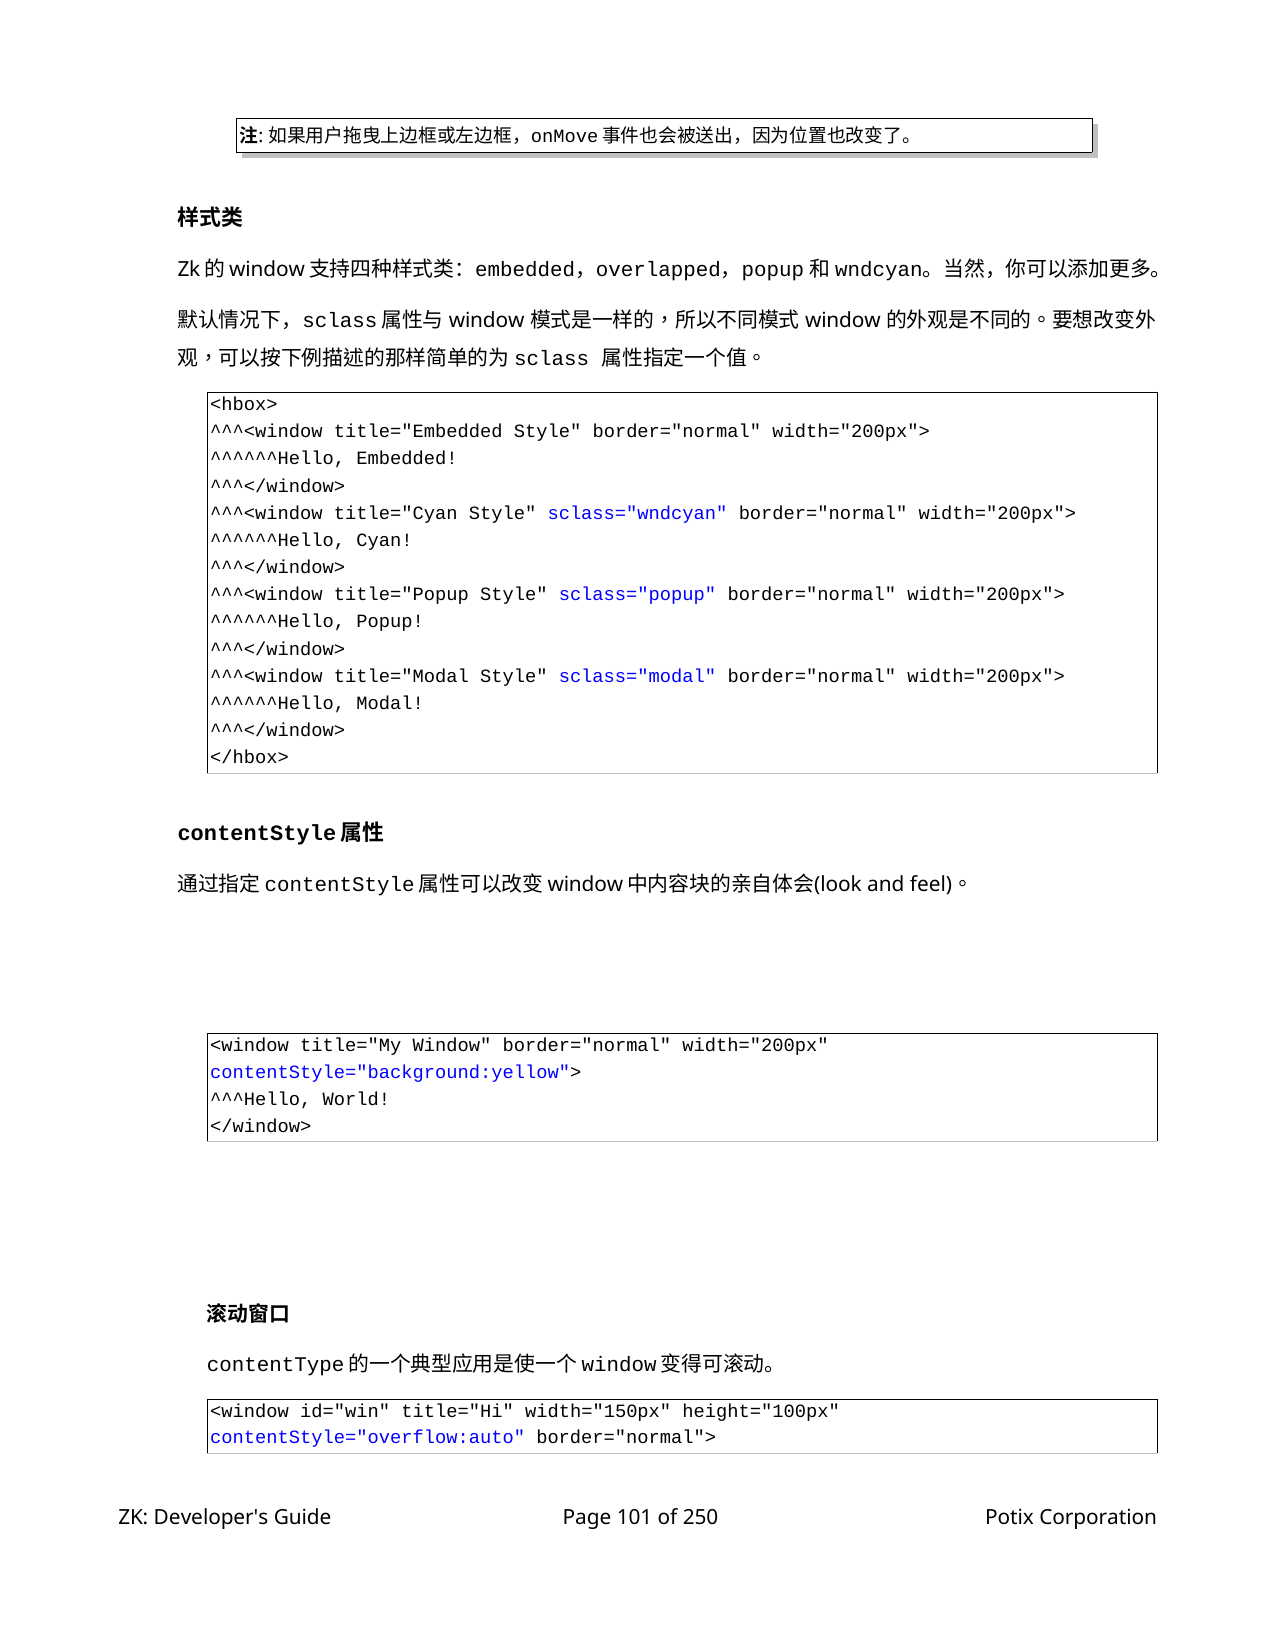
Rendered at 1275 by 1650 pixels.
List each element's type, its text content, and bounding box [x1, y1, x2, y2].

text ^^^<window title="Popup Style" sclass="popup" border="normal" width="200px"> [208, 582, 1157, 606]
text ^^^^^^Hello, Embedded! [208, 446, 1157, 471]
subtitle 滚动窗口 [207, 1297, 1157, 1327]
text 注: 如果用户拖曳上边框或左边框，onMove事件也会被送出，因为位置也改变了。 [237, 119, 1092, 152]
text 通过指定contentStyle属性可以改变window中内容块的亲自体会(look and feel)。 [177, 868, 1157, 898]
text </window> [208, 1114, 1157, 1141]
text </hbox> [208, 745, 1157, 773]
text ^^^</window> [208, 473, 1157, 498]
subtitle contentStyle属性 [177, 815, 1157, 847]
text ^^^^^^Hello, Cyan! [208, 528, 1157, 552]
text ^^^<window title="Modal Style" sclass="modal" border="normal" width="200px"> [208, 664, 1157, 688]
subtitle 样式类 [177, 200, 1157, 232]
text ^^^</window> [208, 637, 1157, 661]
text <hbox> [208, 393, 1157, 416]
text ^^^^^^Hello, Popup! [208, 609, 1157, 634]
text contentType的一个典型应用是使一个 window变得可滚动。 [207, 1348, 1157, 1378]
text Zk的window支持四种样式类：embedded，overlapped，popup 和 wndcyan。当然，你可以添加更多。 [177, 252, 1157, 283]
text <window id="win" title="Hi" width="150px" height="100px" contentStyle="overflow:auto" border="normal"> [208, 1400, 1157, 1453]
text ^^^</window> [208, 718, 1157, 742]
text ^^^<window title="Embedded Style" border="normal" width="200px"> [208, 419, 1157, 443]
text ^^^</window> [208, 555, 1157, 579]
text ^^^^^^Hello, Modal! [208, 691, 1157, 715]
text ^^^<window title="Cyan Style" sclass="wndcyan" border="normal" width="200px"> [208, 501, 1157, 525]
text ^^^Hello, World! [208, 1087, 1157, 1111]
text 默认情况下，sclass属性与 window 模式是一样的，所以不同模式window 的外观是不同的。要想改变外观，可以按下例描述的那样简单的为 sclass 属性指定一个值。 [177, 303, 1157, 371]
text <window title="My Window" border="normal" width="200px" contentStyle="background:yellow"> [208, 1034, 1157, 1084]
